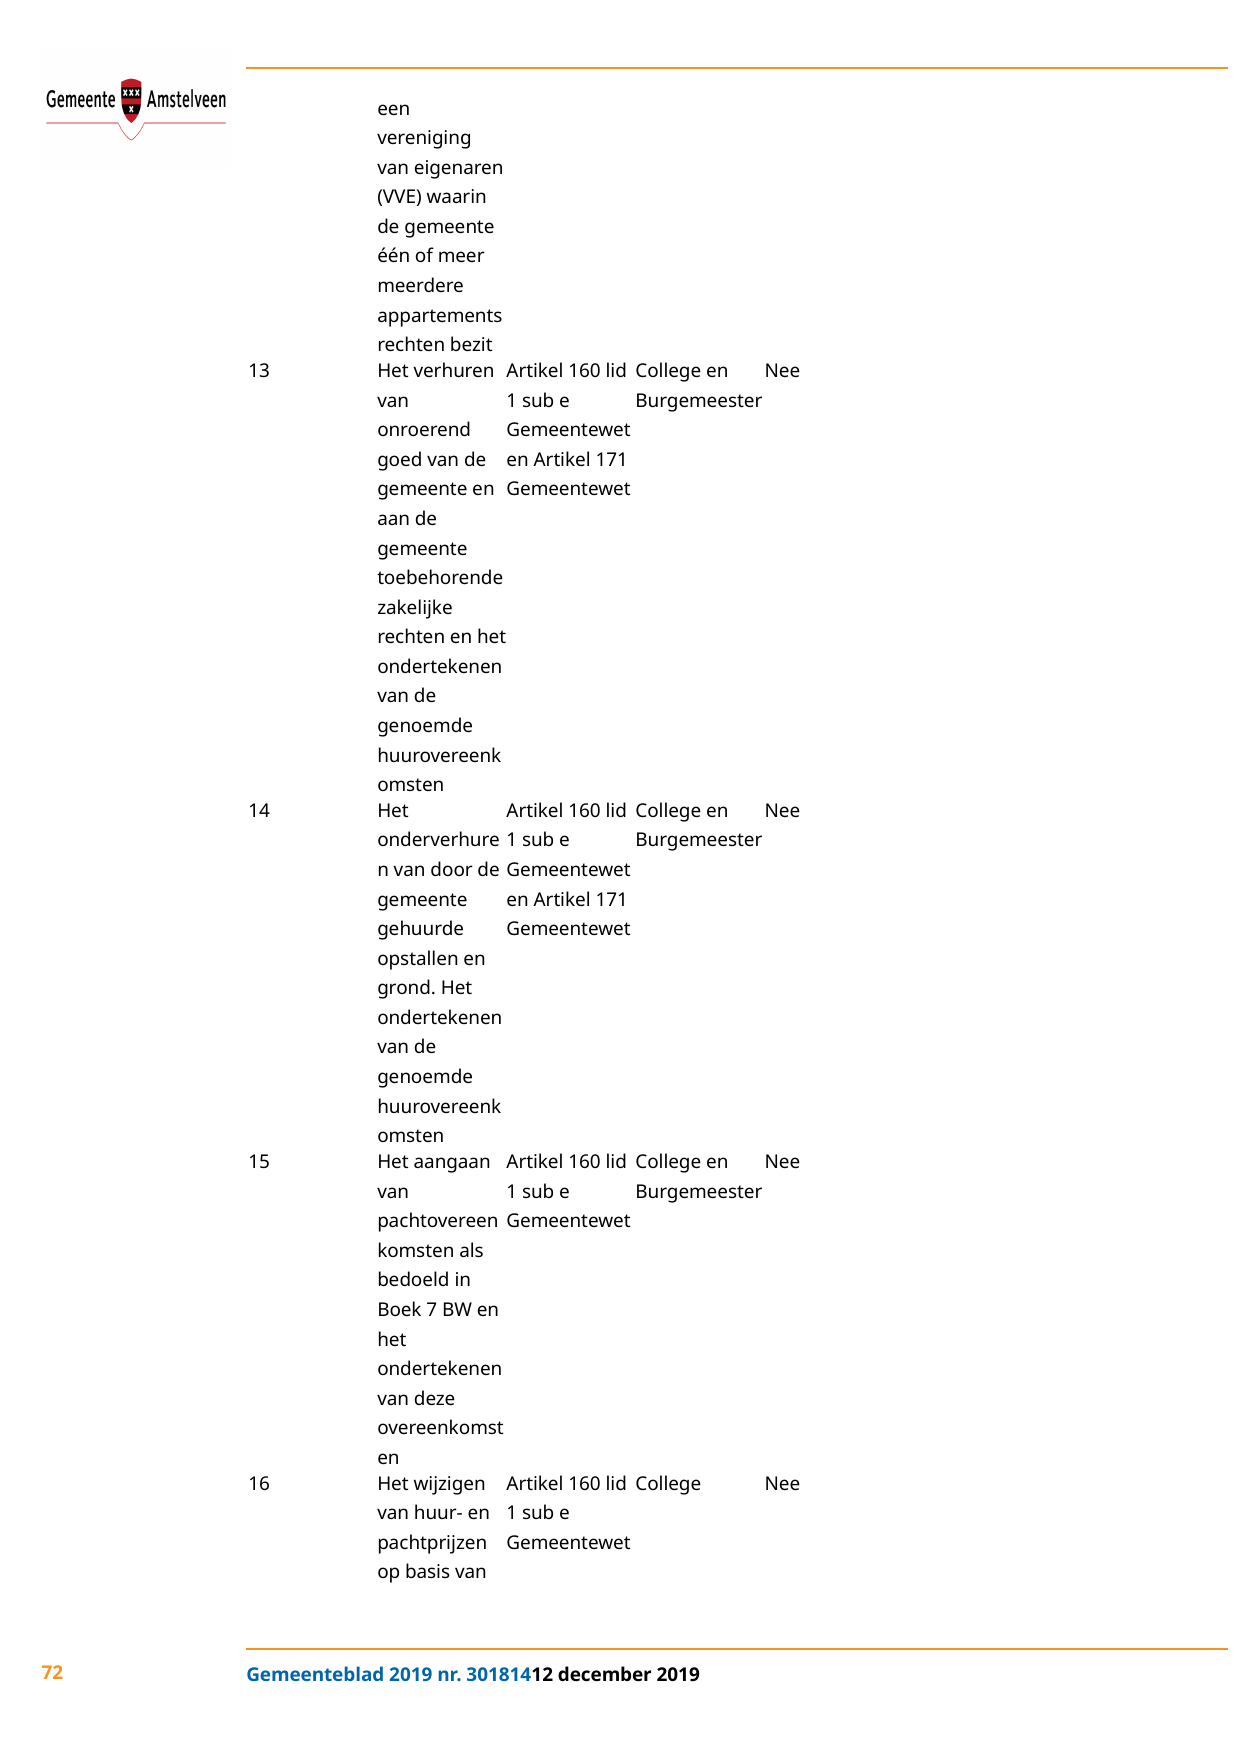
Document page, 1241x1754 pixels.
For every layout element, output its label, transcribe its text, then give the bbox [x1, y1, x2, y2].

table_cell Nee [764, 1148, 893, 1470]
table_cell [1023, 357, 1152, 797]
table_cell [506, 95, 635, 357]
table_cell [894, 357, 1022, 797]
table_cell College [635, 1470, 764, 1584]
table_cell [1023, 797, 1152, 1148]
table_cell 15 [248, 1148, 377, 1470]
table_cell Artikel 160 lid 1 sub e Gemeentewet en Artikel 171 Gemeentewet [506, 357, 635, 797]
table_cell [894, 797, 1022, 1148]
table_cell Artikel 160 lid 1 sub e Gemeentewet [506, 1148, 635, 1470]
table_cell Artikel 160 lid 1 sub e Gemeentewet en Artikel 171 Gemeentewet [506, 797, 635, 1148]
table_cell [248, 95, 377, 357]
table_cell Het verhuren van onroerend goed van de gemeente en aan de gemeente toebehorende zakelijke rechten en het ondertekenen van de genoemde huurovereenkomsten [377, 357, 506, 797]
table_cell [1023, 1470, 1152, 1584]
table_cell Artikel 160 lid 1 sub e Gemeentewet [506, 1470, 635, 1584]
table_cell [894, 1470, 1022, 1584]
picture [41, 47, 231, 172]
table_cell Nee [764, 797, 893, 1148]
table_cell [894, 95, 1022, 357]
table_cell [894, 1148, 1022, 1470]
table_cell College en Burgemeester [635, 1148, 764, 1470]
table_cell 14 [248, 797, 377, 1148]
table_cell Het onderverhuren van door de gemeente gehuurde opstallen en grond. Het ondertekenen van de genoemde huurovereenkomsten [377, 797, 506, 1148]
table_cell College en Burgemeester [635, 357, 764, 797]
table_cell Het aangaan van pachtovereenkomsten als bedoeld in Boek 7 BW en het ondertekenen van deze overeenkomsten [377, 1148, 506, 1470]
table_cell [1023, 1148, 1152, 1470]
table_cell Nee [764, 357, 893, 797]
table_cell [764, 95, 893, 357]
table_cell [1023, 95, 1152, 357]
table_cell Nee [764, 1470, 893, 1584]
table_cell een vereniging van eigenaren (VVE) waarin de gemeente één of meer meerdere appartementsrechten bezit [377, 95, 506, 357]
table_cell 13 [248, 357, 377, 797]
table_cell 16 [248, 1470, 377, 1584]
table_cell [635, 95, 764, 357]
table_cell College en Burgemeester [635, 797, 764, 1148]
table_cell Het wijzigen van huur- en pachtprijzen op basis van [377, 1470, 506, 1584]
